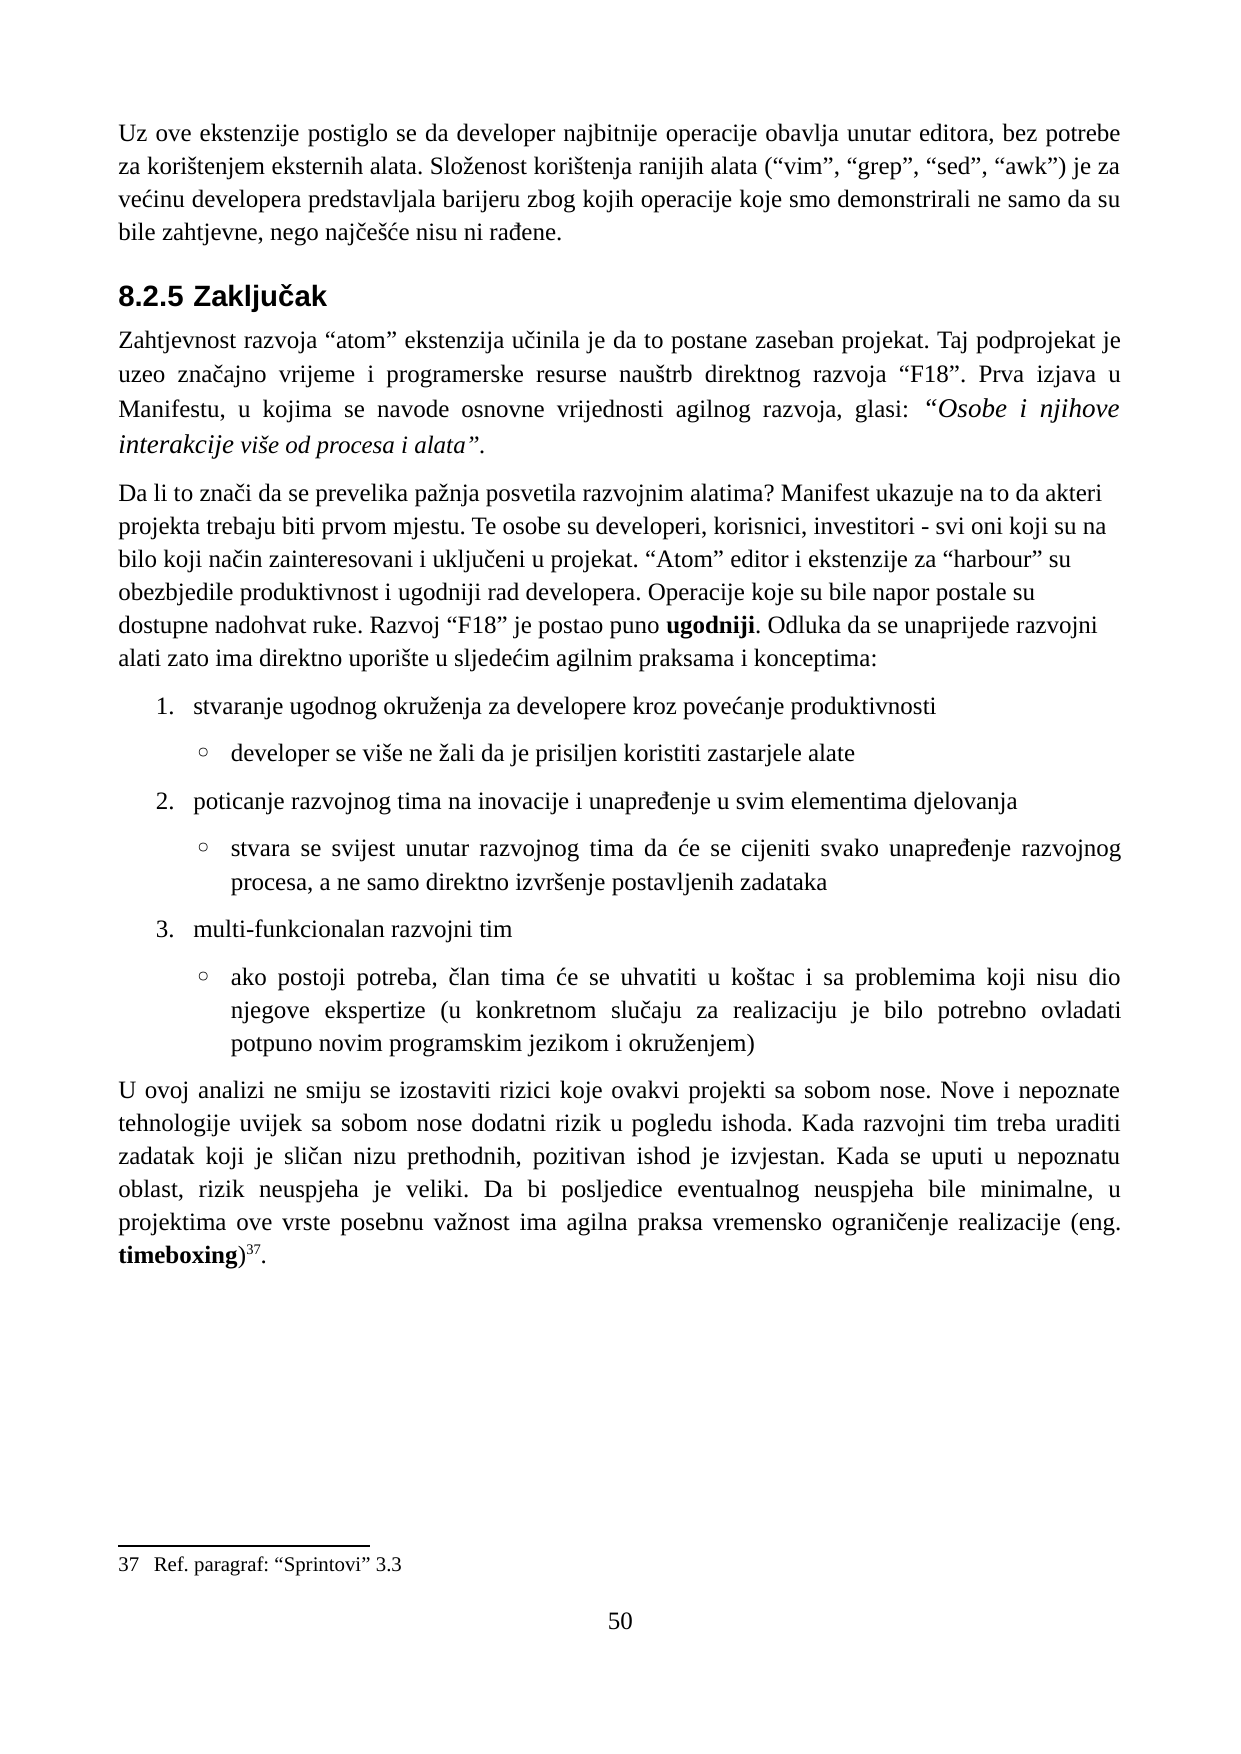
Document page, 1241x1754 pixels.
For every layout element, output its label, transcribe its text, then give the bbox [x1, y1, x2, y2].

text Da li to znači da se prevelika pažnja posvetila razvojnim alatima? Manifest ukazuje na to da akteri projekta trebaju biti prvom mjestu. Te osobe su developeri, korisnici, investitori - svi oni koji su na bilo koji način zainteresovani i uključeni u projekat. “Atom” editor i ekstenzije za “harbour” su obezbjedile produktivnost i ugodniji rad developera. Operacije koje su bile napor postale su dostupne nadohvat ruke. Razvoj “F18” je postao puno ugodniji. Odluka da se unaprijede razvojni alati zato ima direktno uporište u sljedećim agilnim praksama i konceptima: [118, 478, 1122, 672]
text U ovoj analizi ne smiju se izostaviti rizici koje ovakvi projekti sa sobom nose. Nove i nepoznate tehnologije uvijek sa sobom nose dodatni rizik u pogledu ishoda. Kada razvojni tim treba uraditi zadatak koji je sličan nizu prethodnih, pozitivan ishod je izvjestan. Kada se uputi u nepoznatu oblast, rizik neuspjeha je veliki. Da bi posljedice eventualnog neuspjeha bile minimalne, u projektima ove vrste posebnu važnost ima agilna praksa vremensko ograničenje realizacije (eng. timeboxing). [118, 1075, 1122, 1269]
list developer se više ne žali da je prisiljen koristiti zastarjele alate [193, 738, 1122, 767]
list multi-funkcionalan razvojni tim [156, 914, 1122, 943]
list ako postoji potreba, član tima će se uhvatiti u koštac i sa problemima koji nisu dio njegove ekspertize (u konkretnom slučaju za realizaciju je bilo potrebno ovladati potpuno novim programskim jezikom i okruženjem) [193, 962, 1122, 1057]
subtitle Zaključak [118, 279, 1122, 313]
text Uz ove ekstenzije postiglo se da developer najbitnije operacije obavlja unutar editora, bez potrebe za korištenjem eksternih alata. Složenost korištenja ranijih alata (“vim”, “grep”, “sed”, “awk”) je za većinu developera predstavljala barijeru zbog kojih operacije koje smo demonstrirali ne samo da su bile zahtjevne, nego najčešće nisu ni rađene. [118, 118, 1122, 246]
text Zahtjevnost razvoja “atom” ekstenzija učinila je da to postane zaseban projekat. Taj podprojekat je uzeo značajno vrijeme i programerske resurse nauštrb direktnog razvoja “F18”. Prva izjava u Manifestu, u kojima se navode osnovne vrijednosti agilnog razvoja, glasi: “Osobe i njihove interakcije više od procesa i alata”. [118, 326, 1122, 459]
list stvaranje ugodnog okruženja za developere kroz povećanje produktivnosti [156, 691, 1122, 719]
text Ref. paragraf: “Sprintovi” 3.3 [118, 1552, 1122, 1576]
list poticanje razvojnog tima na inovacije i unapređenje u svim elementima djelovanja [156, 786, 1122, 815]
list stvara se svijest unutar razvojnog tima da će se cijeniti svako unapređenje razvojnog procesa, a ne samo direktno izvršenje postavljenih zadataka [193, 833, 1122, 895]
